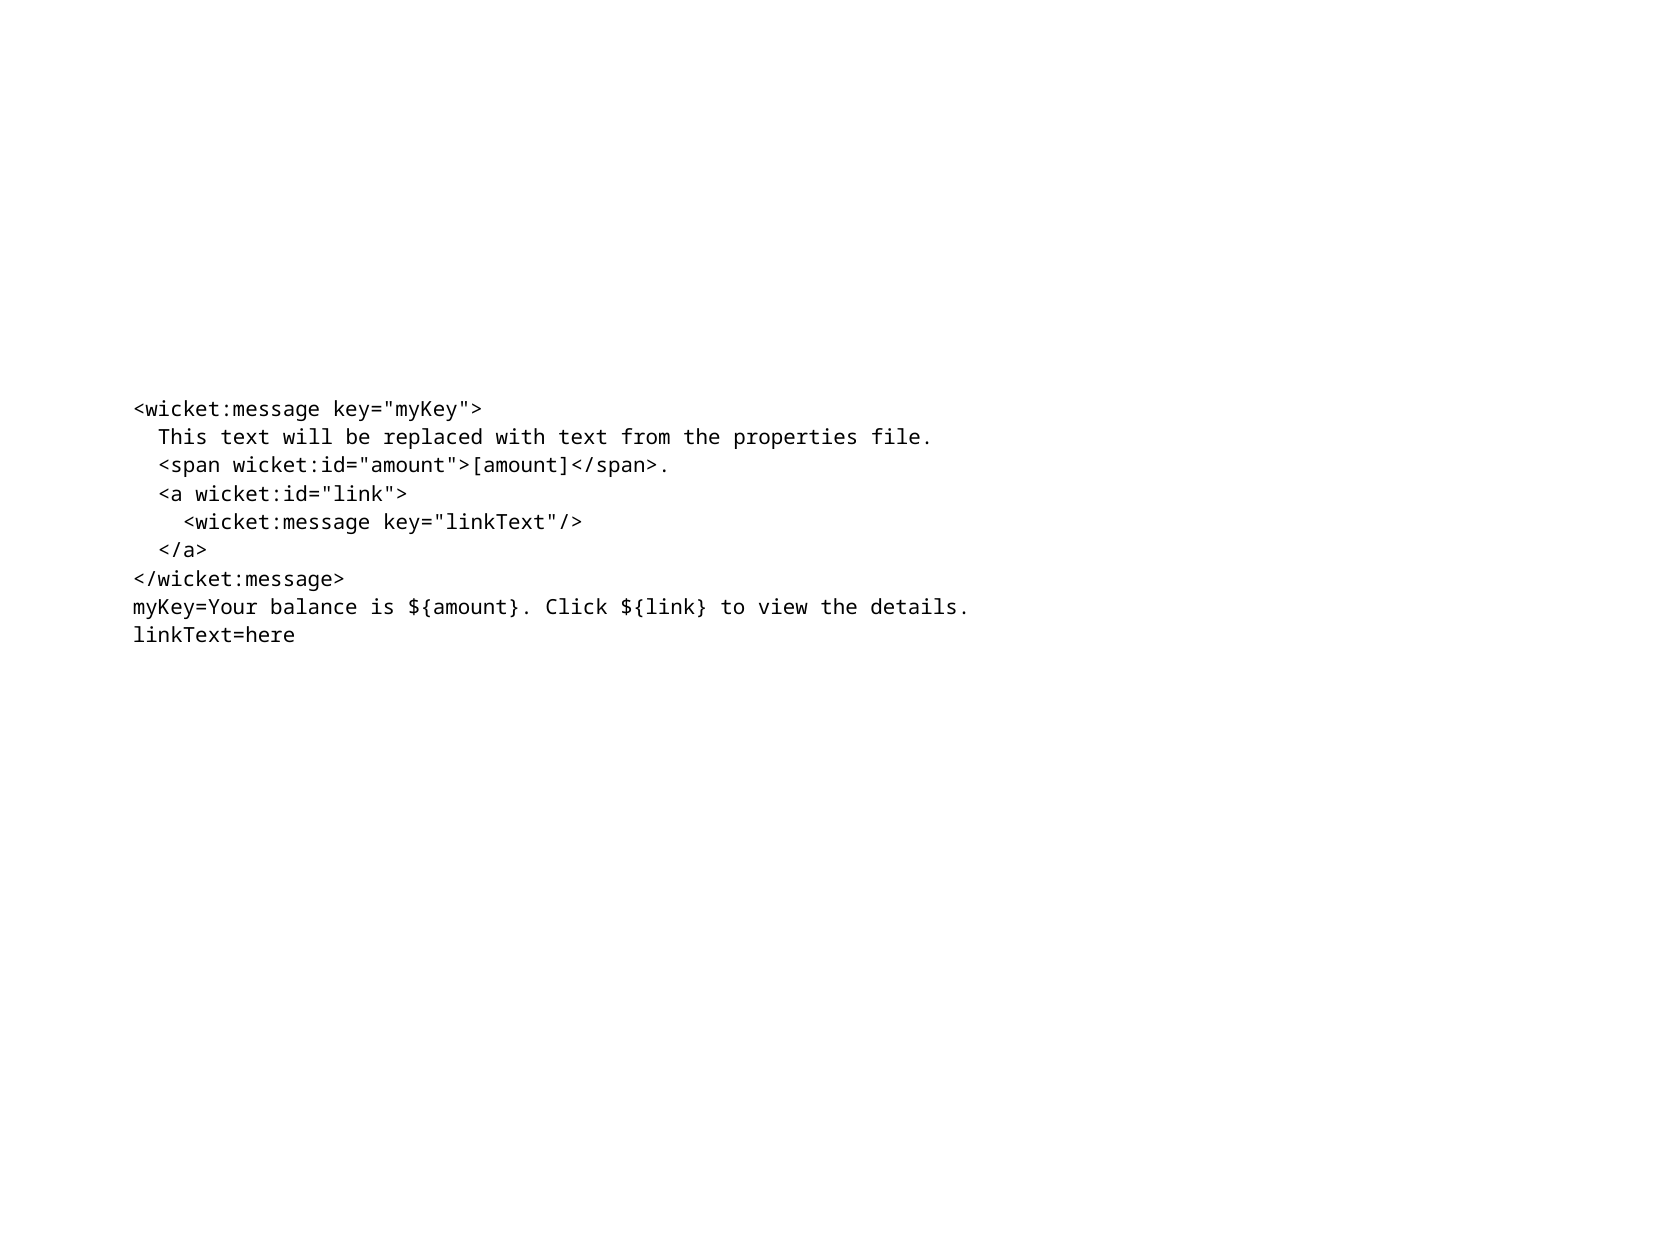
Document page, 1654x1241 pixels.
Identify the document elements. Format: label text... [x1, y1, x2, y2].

text_box <wicket:message key="myKey"> This text will be replaced with text from the properties file. <span wicket:id="amount">[amount]</span>. <a wicket:id="link"> <wicket:message key="linkText"/> </a> </wicket:message> myKey=Your balance is ${amount}. Click ${link} to view the details. linkText=here [118, 386, 986, 621]
